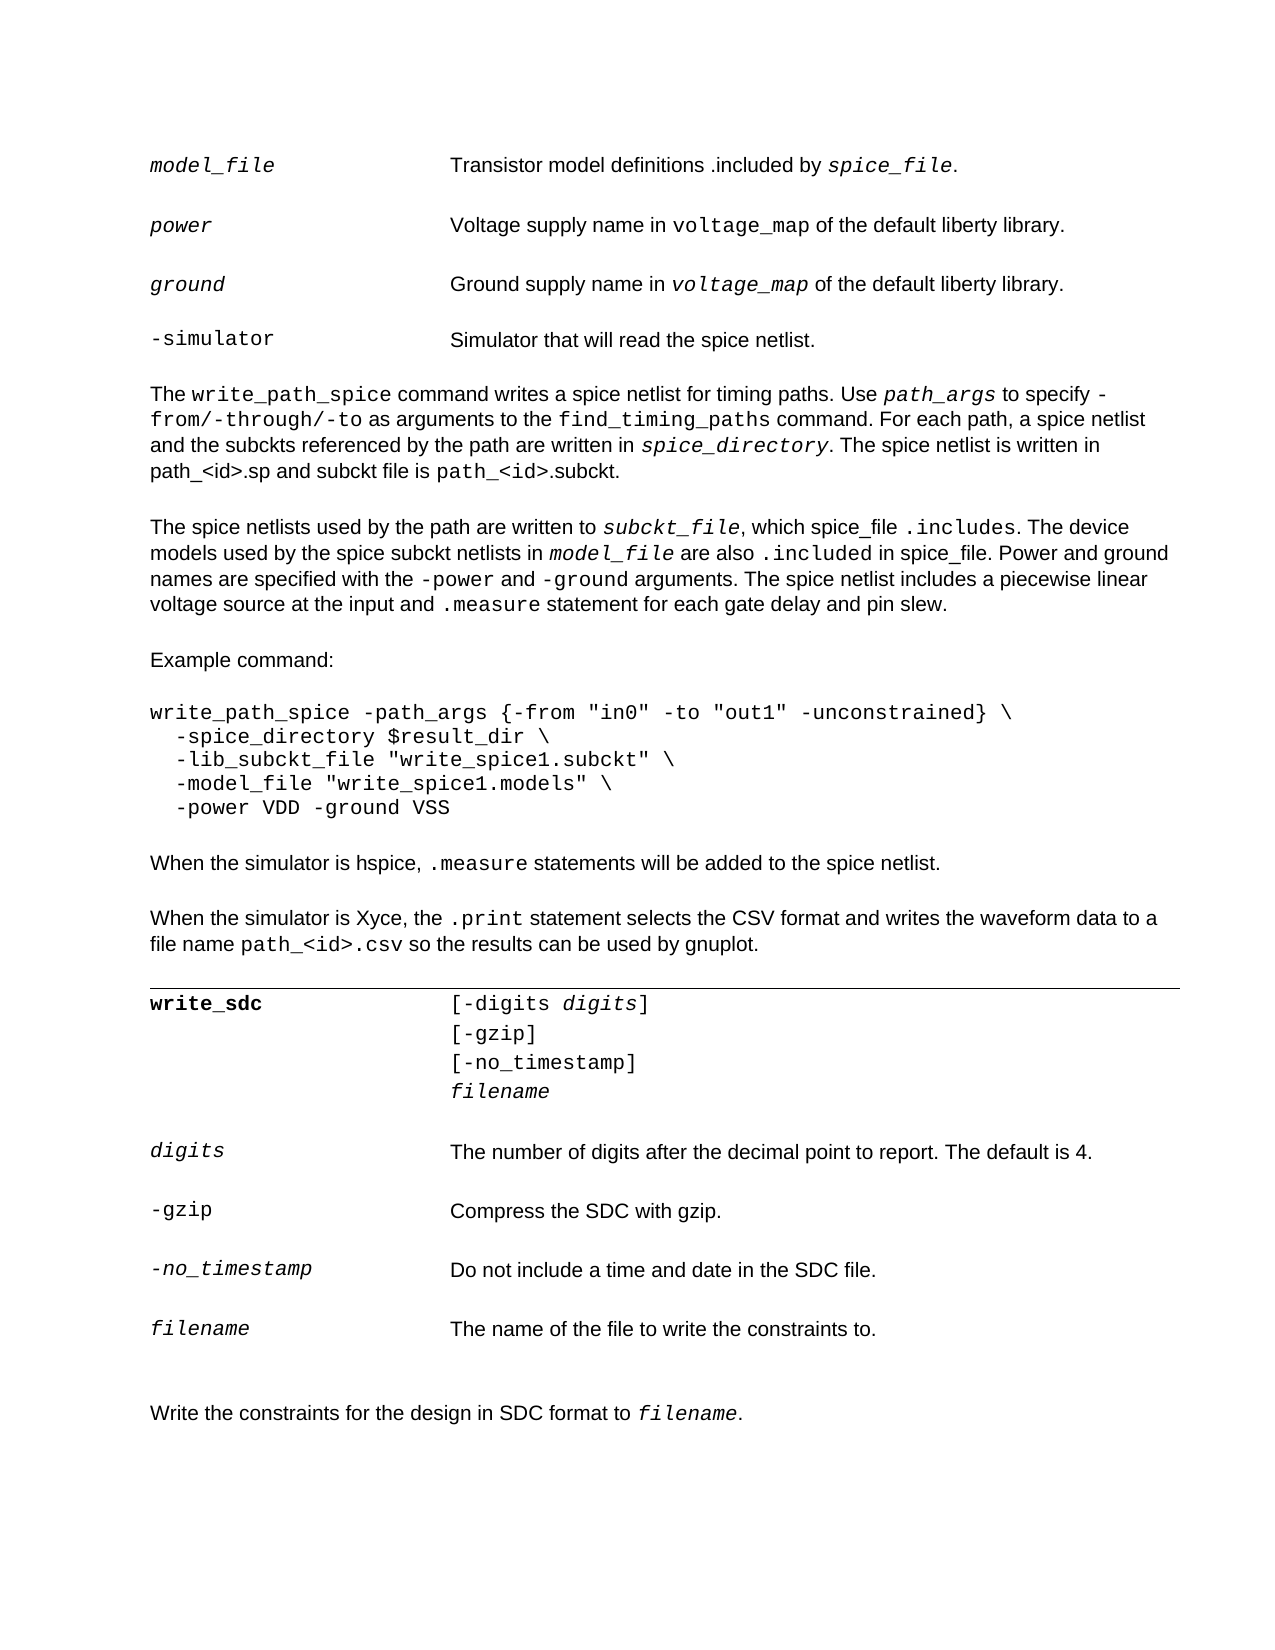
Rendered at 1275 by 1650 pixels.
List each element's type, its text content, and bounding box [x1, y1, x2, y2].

table_cell Simulator that will read the spice netlist. [450, 328, 1180, 351]
text Write the constraints for the design in SDC format to filename. [150, 1401, 1180, 1427]
table_cell power [150, 209, 450, 268]
table_cell -simulator [150, 328, 450, 351]
table_cell model_file [150, 150, 450, 209]
table_cell Do not include a time and date in the SDC file. [450, 1253, 1180, 1312]
text write_path_spice -path_args {-from "in0" -to "out1" -unconstrained} \ -spice_directory $result_dir \ -lib_subckt_file "write_spice1.subckt" \ -model_file "write_spice1.models" \ -power VDD -ground VSS [150, 702, 1180, 820]
table_header [-digits digits] [-gzip] [-no_timestamp] filename [450, 989, 1180, 1134]
table_cell filename [150, 1312, 450, 1371]
table_header write_sdc [150, 989, 450, 1134]
table_cell digits [150, 1135, 450, 1194]
table_cell ground [150, 268, 450, 327]
table_cell Compress the SDC with gzip. [450, 1194, 1180, 1253]
table_cell Ground supply name in voltage_map of the default liberty library. [450, 268, 1180, 327]
table_cell Transistor model definitions .included by spice_file. [450, 150, 1180, 209]
table_cell The name of the file to write the constraints to. [450, 1312, 1180, 1371]
table_cell -no_timestamp [150, 1253, 450, 1312]
text When the simulator is hspice, .measure statements will be added to the spice netlist. [150, 850, 1180, 876]
text Example command: [150, 648, 1180, 672]
table_cell Voltage supply name in voltage_map of the default liberty library. [450, 209, 1180, 268]
table_cell The number of digits after the decimal point to report. The default is 4. [450, 1135, 1180, 1194]
text The write_path_spice command writes a spice netlist for timing paths. Use path_args to specify -from/-through/-to as arguments to the find_timing_paths command. For each path, a spice netlist and the subckts referenced by the path are written in spice_directory. The spice netlist is written in path_<id>.sp and subckt file is path_<id>.subckt. [150, 381, 1180, 485]
text The spice netlists used by the path are written to subckt_file, which spice_file .includes. The device models used by the spice subckt netlists in model_file are also .included in spice_file. Power and ground names are specified with the -power and -ground arguments. The spice netlist includes a piecewise linear voltage source at the input and .measure statement for each gate delay and pin slew. [150, 515, 1180, 618]
text When the simulator is Xyce, the .print statement selects the CSV format and writes the waveform data to a file name path_<id>.csv so the results can be used by gnuplot. [150, 906, 1180, 958]
table_cell -gzip [150, 1194, 450, 1253]
